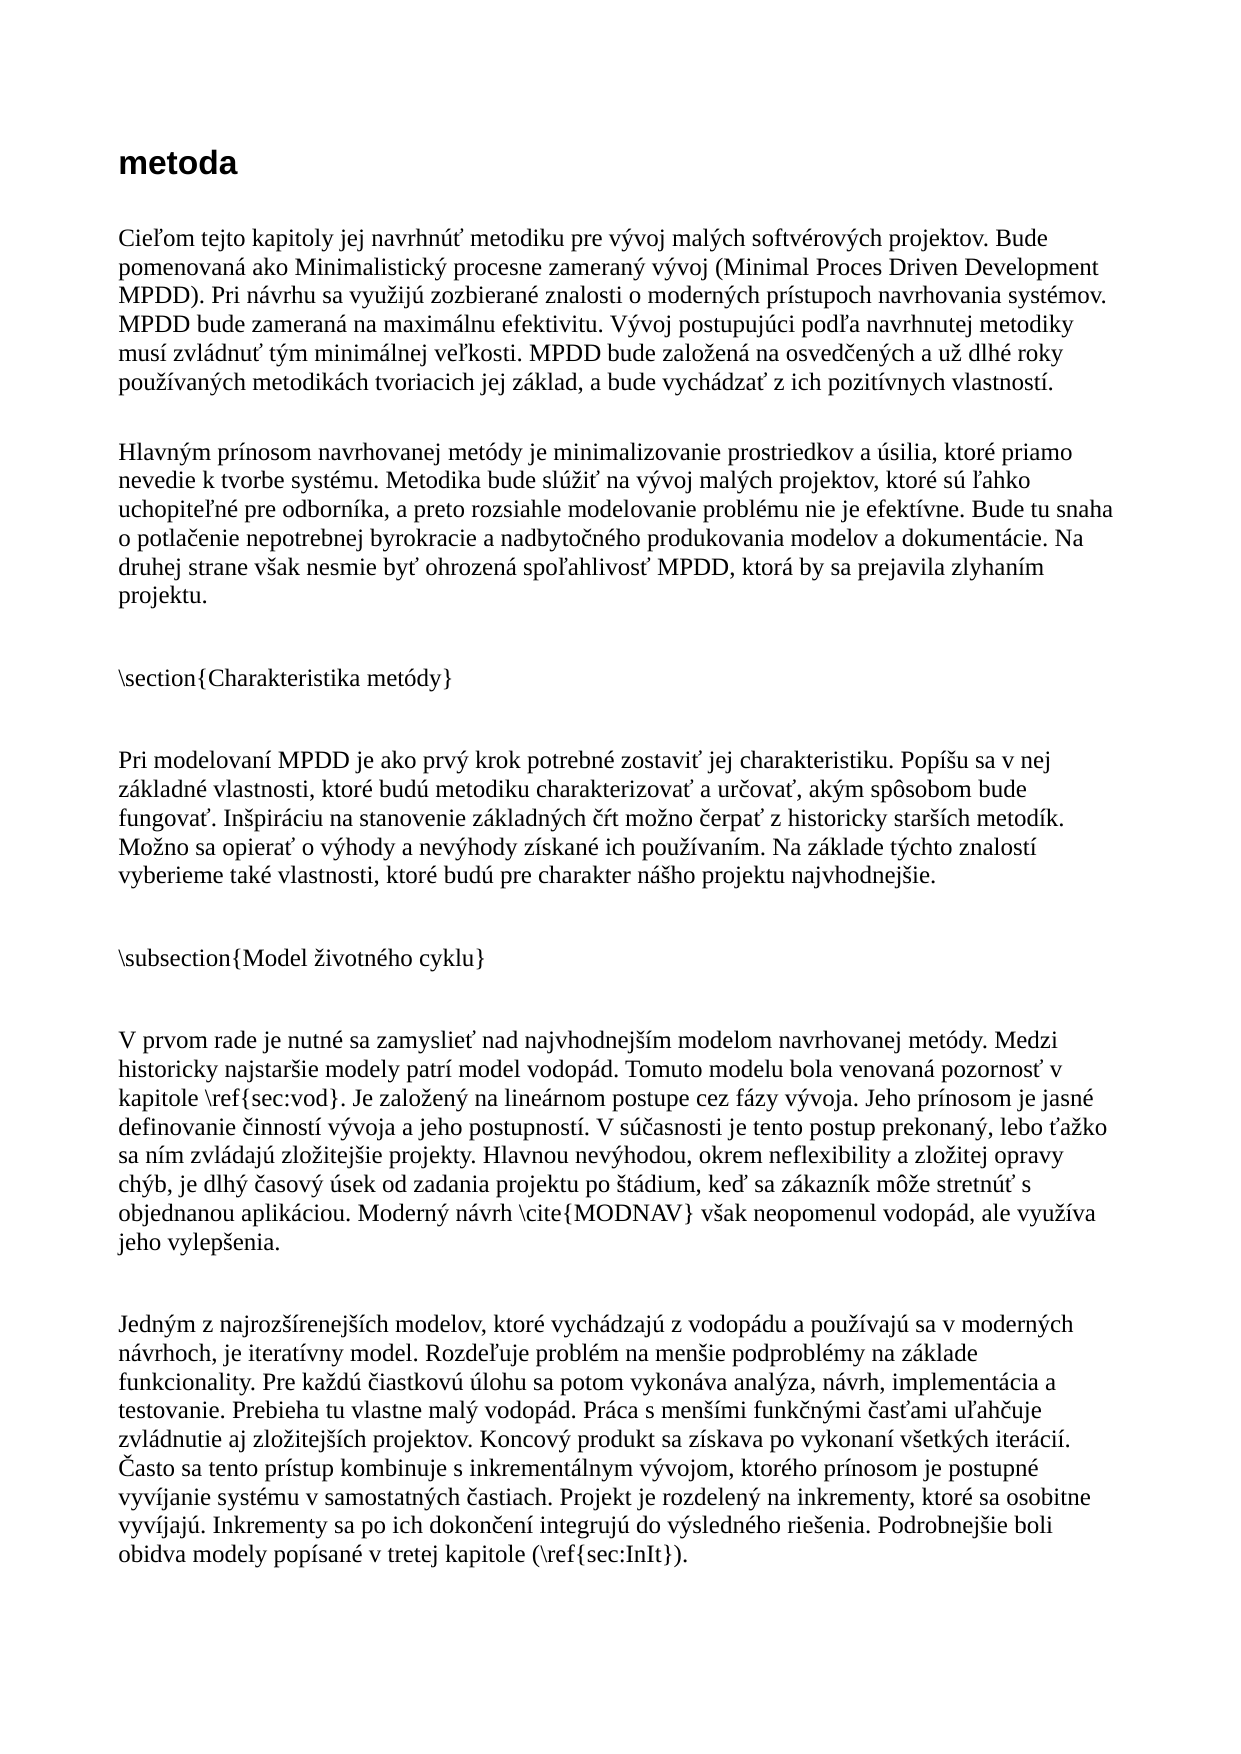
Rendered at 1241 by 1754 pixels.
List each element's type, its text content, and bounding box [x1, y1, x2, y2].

text Jedným z najrozšírenejších modelov, ktoré vychádzajú z vodopádu a používajú sa v moderných návrhoch, je iteratívny model. Rozdeľuje problém na menšie podproblémy na základe funkcionality. Pre každú čiastkovú úlohu sa potom vykonáva analýza, návrh, implementácia a testovanie. Prebieha tu vlastne malý vodopád. Práca s menšími funkčnými časťami uľahčuje zvládnutie aj zložitejších projektov. Koncový produkt sa získava po vykonaní všetkých iterácií. Často sa tento prístup kombinuje s inkrementálnym vývojom, ktorého prínosom je postupné vyvíjanie systému v samostatných častiach. Projekt je rozdelený na inkrementy, ktoré sa osobitne vyvíjajú. Inkrementy sa po ich dokončení integrujú do výsledného riešenia. Podrobnejšie boli obidva modely popísané v tretej kapitole (\ref{sec:InIt}). [118, 1309, 1119, 1568]
text Hlavným prínosom navrhovanej metódy je minimalizovanie prostriedkov a úsilia, ktoré priamo nevedie k tvorbe systému. Metodika bude slúžiť na vývoj malých projektov, ktoré sú ľahko uchopiteľné pre odborníka, a preto rozsiahle modelovanie problému nie je efektívne. Bude tu snaha o potlačenie nepotrebnej byrokracie a nadbytočného produkovania modelov a dokumentácie. Na druhej strane však nesmie byť ohrozená spoľahlivosť MPDD, ktorá by sa prejavila zlyhaním projektu. [118, 437, 1119, 609]
text Pri modelovaní MPDD je ako prvý krok potrebné zostaviť jej charakteristiku. Popíšu sa v nej základné vlastnosti, ktoré budú metodiku charakterizovať a určovať, akým spôsobom bude fungovať. Inšpiráciu na stanovenie základných čŕt možno čerpať z historicky starších metodík. Možno sa opierať o výhody a nevýhody získané ich používaním. Na základe týchto znalostí vyberieme také vlastnosti, ktoré budú pre charakter nášho projektu najvhodnejšie. [118, 746, 1119, 889]
text V prvom rade je nutné sa zamyslieť nad najvhodnejším modelom navrhovanej metódy. Medzi historicky najstaršie modely patrí model vodopád. Tomuto modelu bola venovaná pozornosť v kapitole \ref{sec:vod}. Je založený na lineárnom postupe cez fázy vývoja. Jeho prínosom je jasné definovanie činností vývoja a jeho postupností. V súčasnosti je tento postup prekonaný, lebo ťažko sa ním zvládajú zložitejšie projekty. Hlavnou nevýhodou, okrem neflexibility a zložitej opravy chýb, je dlhý časový úsek od zadania projektu po štádium, keď sa zákazník môže stretnúť s objednanou aplikáciou. Moderný návrh \cite{MODNAV} však neopomenul vodopád, ale využíva jeho vylepšenia. [118, 1026, 1119, 1256]
text Cieľom tejto kapitoly jej navrhnúť metodiku pre vývoj malých softvérových projektov. Bude pomenovaná ako Minimalistický procesne zameraný vývoj (Minimal Proces Driven Development MPDD). Pri návrhu sa využijú zozbierané znalosti o moderných prístupoch navrhovania systémov. MPDD bude zameraná na maximálnu efektivitu. Vývoj postupujúci podľa navrhnutej metodiky musí zvládnuť tým minimálnej veľkosti. MPDD bude založená na osvedčených a už dlhé roky používaných metodikách tvoriacich jej základ, a bude vychádzať z ich pozitívnych vlastností. [118, 223, 1119, 396]
text \subsection{Model životného cyklu} [118, 943, 1119, 972]
subtitle metoda [118, 143, 1119, 182]
text \section{Charakteristika metódy} [118, 663, 1119, 692]
